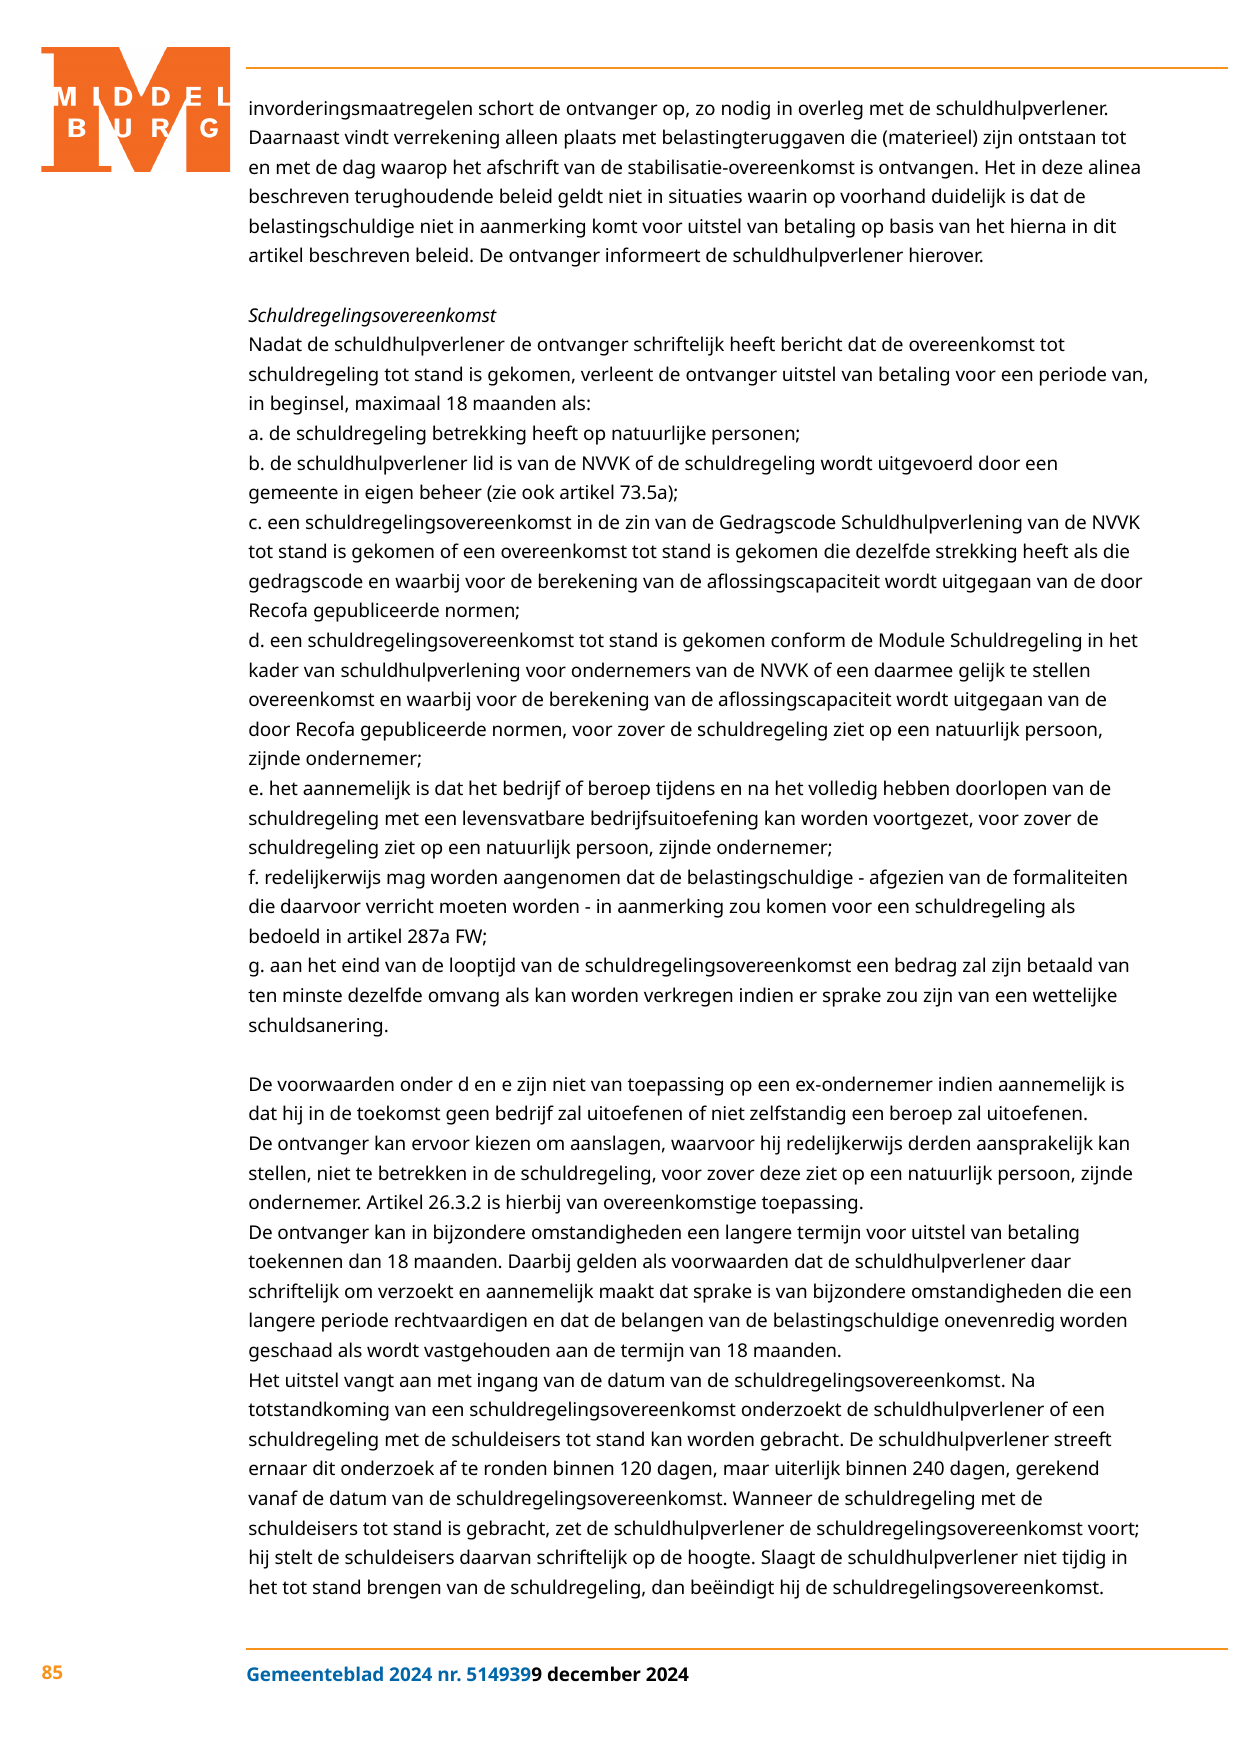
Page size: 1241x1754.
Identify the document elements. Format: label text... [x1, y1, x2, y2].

text De ontvanger kan in bijzondere omstandigheden een langere termijn voor uitstel van betaling toekennen dan 18 maanden. Daarbij gelden als voorwaarden dat de schuldhulpverlener daar schriftelijk om verzoekt en aannemelijk maakt dat sprake is van bijzondere omstandigheden die een langere periode rechtvaardigen en dat de belangen van de belastingschuldige onevenredig worden geschaad als wordt vastgehouden aan de termijn van 18 maanden. [248, 1219, 1152, 1363]
text g. aan het eind van de looptijd van de schuldregelingsovereenkomst een bedrag zal zijn betaald van ten minste dezelfde omvang als kan worden verkregen indien er sprake zou zijn van een wettelijke schuldsanering. [248, 953, 1152, 1038]
text Nadat de schuldhulpverlener de ontvanger schriftelijk heeft bericht dat de overeenkomst tot schuldregeling tot stand is gekomen, verleent de ontvanger uitstel van betaling voor een periode van, in beginsel, maximaal 18 maanden als: [248, 331, 1152, 416]
text e. het aannemelijk is dat het bedrijf of beroep tijdens en na het volledig hebben doorlopen van de schuldregeling met een levensvatbare bedrijfsuitoefening kan worden voortgezet, voor zover de schuldregeling ziet op een natuurlijk persoon, zijnde ondernemer; [248, 775, 1152, 860]
picture [41, 47, 231, 172]
text Schuldregelingsovereenkomst [248, 302, 1152, 328]
text invorderingsmaatregelen schort de ontvanger op, zo nodig in overleg met de schuldhulpverlener. Daarnaast vindt verrekening alleen plaats met belastingteruggaven die (materieel) zijn ontstaan tot en met de dag waarop het afschrift van de stabilisatie-overeenkomst is ontvangen. Het in deze alinea beschreven terughoudende beleid geldt niet in situaties waarin op voorhand duidelijk is dat de belastingschuldige niet in aanmerking komt voor uitstel van betaling op basis van het hierna in dit artikel beschreven beleid. De ontvanger informeert de schuldhulpverlener hierover. [248, 95, 1152, 268]
text d. een schuldregelingsovereenkomst tot stand is gekomen conform de Module Schuldregeling in het kader van schuldhulpverlening voor ondernemers van de NVVK of een daarmee gelijk te stellen overeenkomst en waarbij voor de berekening van de aflossingscapaciteit wordt uitgegaan van de door Recofa gepubliceerde normen, voor zover de schuldregeling ziet op een natuurlijk persoon, zijnde ondernemer; [248, 627, 1152, 771]
text b. de schuldhulpverlener lid is van de NVVK of de schuldregeling wordt uitgevoerd door een gemeente in eigen beheer (zie ook artikel 73.5a); [248, 450, 1152, 505]
text De voorwaarden onder d en e zijn niet van toepassing op een ex-ondernemer indien aannemelijk is dat hij in de toekomst geen bedrijf zal uitoefenen of niet zelfstandig een beroep zal uitoefenen. [248, 1071, 1152, 1126]
text Het uitstel vangt aan met ingang van de datum van de schuldregelingsovereenkomst. Na totstandkoming van een schuldregelingsovereenkomst onderzoekt de schuldhulpverlener of een schuldregeling met de schuldeisers tot stand kan worden gebracht. De schuldhulpverlener streeft ernaar dit onderzoek af te ronden binnen 120 dagen, maar uiterlijk binnen 240 dagen, gerekend vanaf de datum van de schuldregelingsovereenkomst. Wanneer de schuldregeling met de schuldeisers tot stand is gebracht, zet de schuldhulpverlener de schuldregelingsovereenkomst voort; hij stelt de schuldeisers daarvan schriftelijk op de hoogte. Slaagt de schuldhulpverlener niet tijdig in het tot stand brengen van de schuldregeling, dan beëindigt hij de schuldregelingsovereenkomst. [248, 1367, 1152, 1600]
text f. redelijkerwijs mag worden aangenomen dat de belastingschuldige - afgezien van de formaliteiten die daarvoor verricht moeten worden - in aanmerking zou komen voor een schuldregeling als bedoeld in artikel 287a FW; [248, 864, 1152, 949]
text c. een schuldregelingsovereenkomst in de zin van de Gedragscode Schuldhulpverlening van de NVVK tot stand is gekomen of een overeenkomst tot stand is gekomen die dezelfde strekking heeft als die gedragscode en waarbij voor de berekening van de aflossingscapaciteit wordt uitgegaan van de door Recofa gepubliceerde normen; [248, 509, 1152, 623]
text a. de schuldregeling betrekking heeft op natuurlijke personen; [248, 420, 1152, 446]
text De ontvanger kan ervoor kiezen om aanslagen, waarvoor hij redelijkerwijs derden aansprakelijk kan stellen, niet te betrekken in de schuldregeling, voor zover deze ziet op een natuurlijk persoon, zijnde ondernemer. Artikel 26.3.2 is hierbij van overeenkomstige toepassing. [248, 1130, 1152, 1215]
